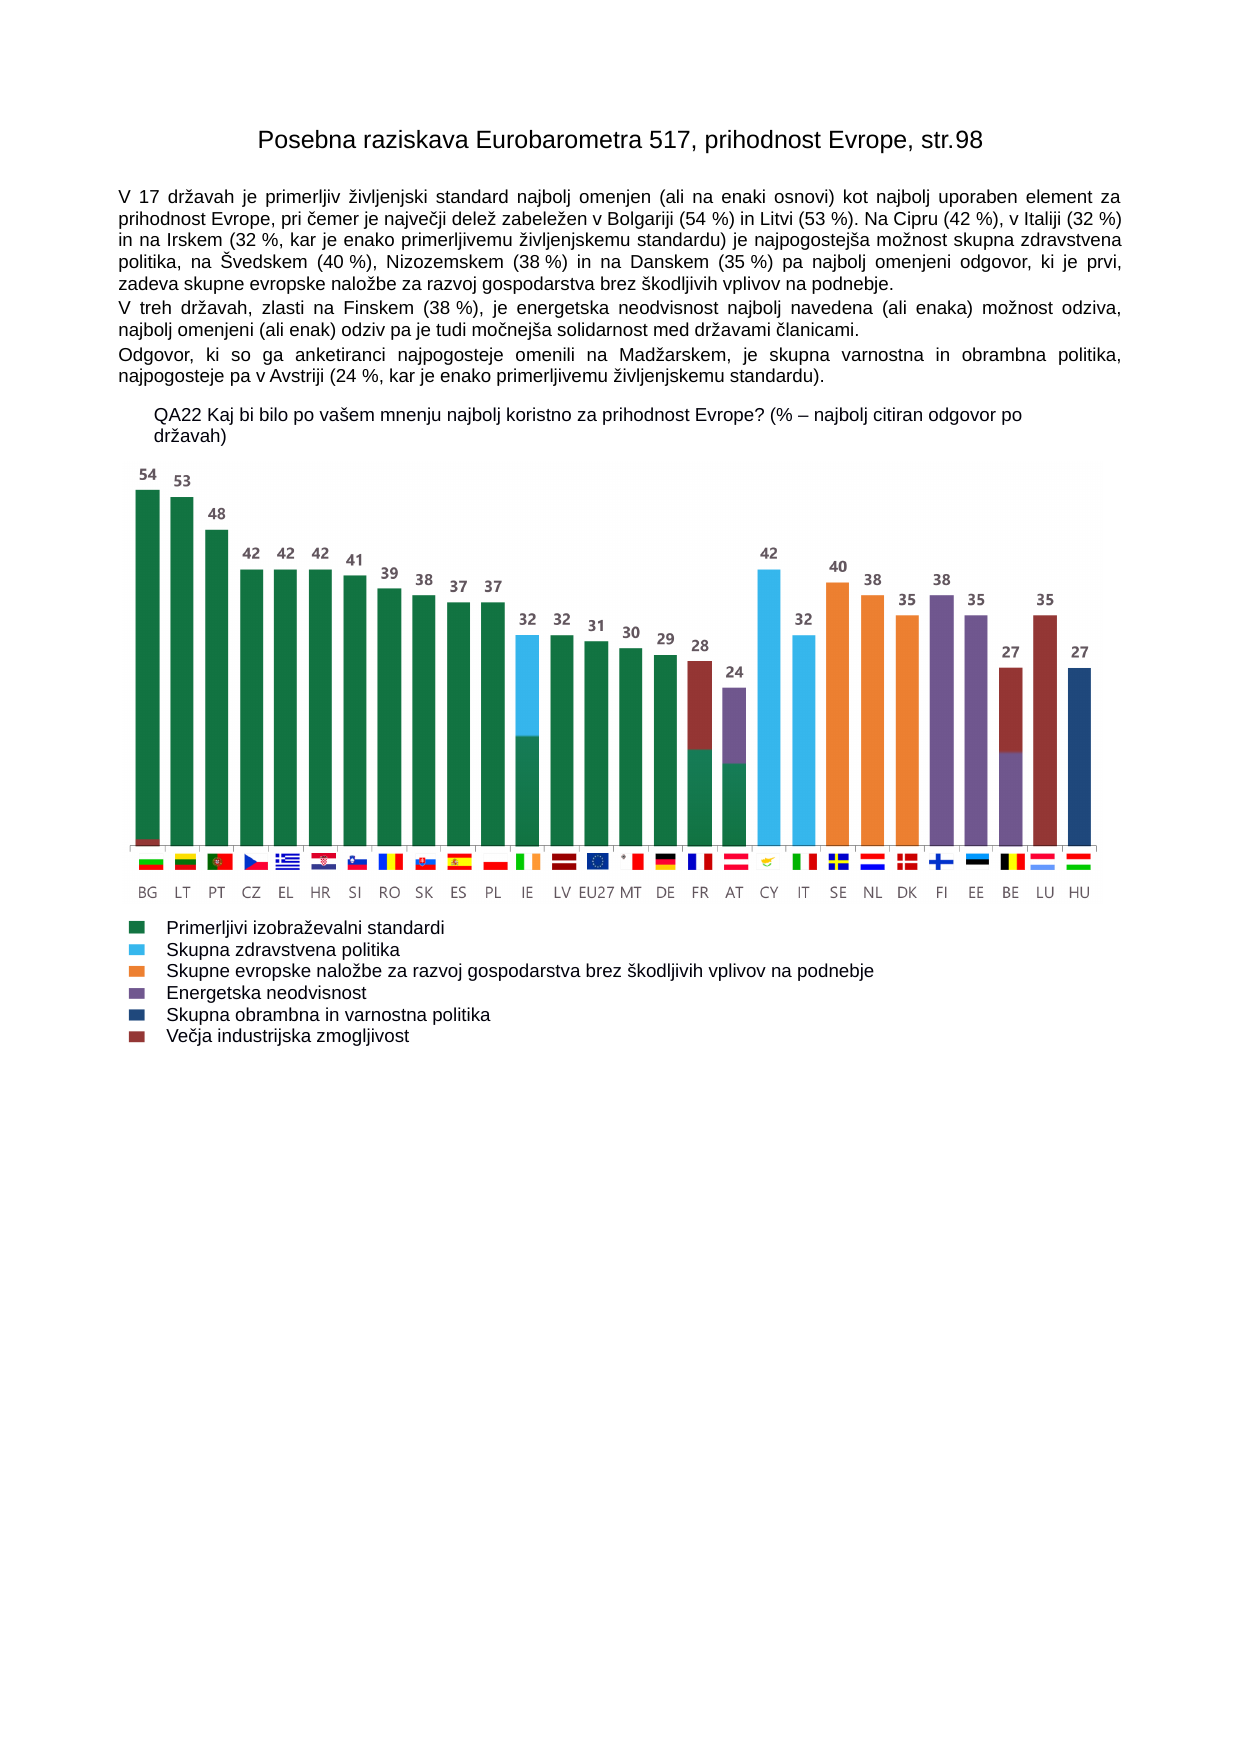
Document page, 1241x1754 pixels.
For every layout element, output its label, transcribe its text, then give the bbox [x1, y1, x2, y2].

picture [118, 916, 147, 1043]
text V 17 državah je primerljiv življenjski standard najbolj omenjen (ali na enaki osnovi) kot najbolj uporaben element za prihodnost Evrope, pri čemer je največji delež zabeležen v Bolgariji (54 %) in Litvi (53 %). Na Cipru (42 %), v Italiji (32 %) in na Irskem (32 %, kar je enako primerljivemu življenjskemu standardu) je najpogostejša možnost skupna zdravstvena politika, na Švedskem (40 %), Nizozemskem (38 %) in na Danskem (35 %) pa najbolj omenjeni odgovor, ki je prvi, zadeva skupne evropske naložbe za razvoj gospodarstva brez škodljivih vplivov na podnebje. [118, 186, 1122, 294]
picture [122, 461, 1103, 904]
text Odgovor, ki so ga anketiranci najpogosteje omenili na Madžarskem, je skupna varnostna in obrambna politika, najpogosteje pa v Avstriji (24 %, kar je enako primerljivemu življenjskemu standardu). [118, 343, 1122, 387]
text V treh državah, zlasti na Finskem (38 %), je energetska neodvisnost najbolj navedena (ali enaka) možnost odziva, najbolj omenjeni (ali enak) odziv pa je tudi močnejša solidarnost med državami članicami. [118, 297, 1122, 340]
